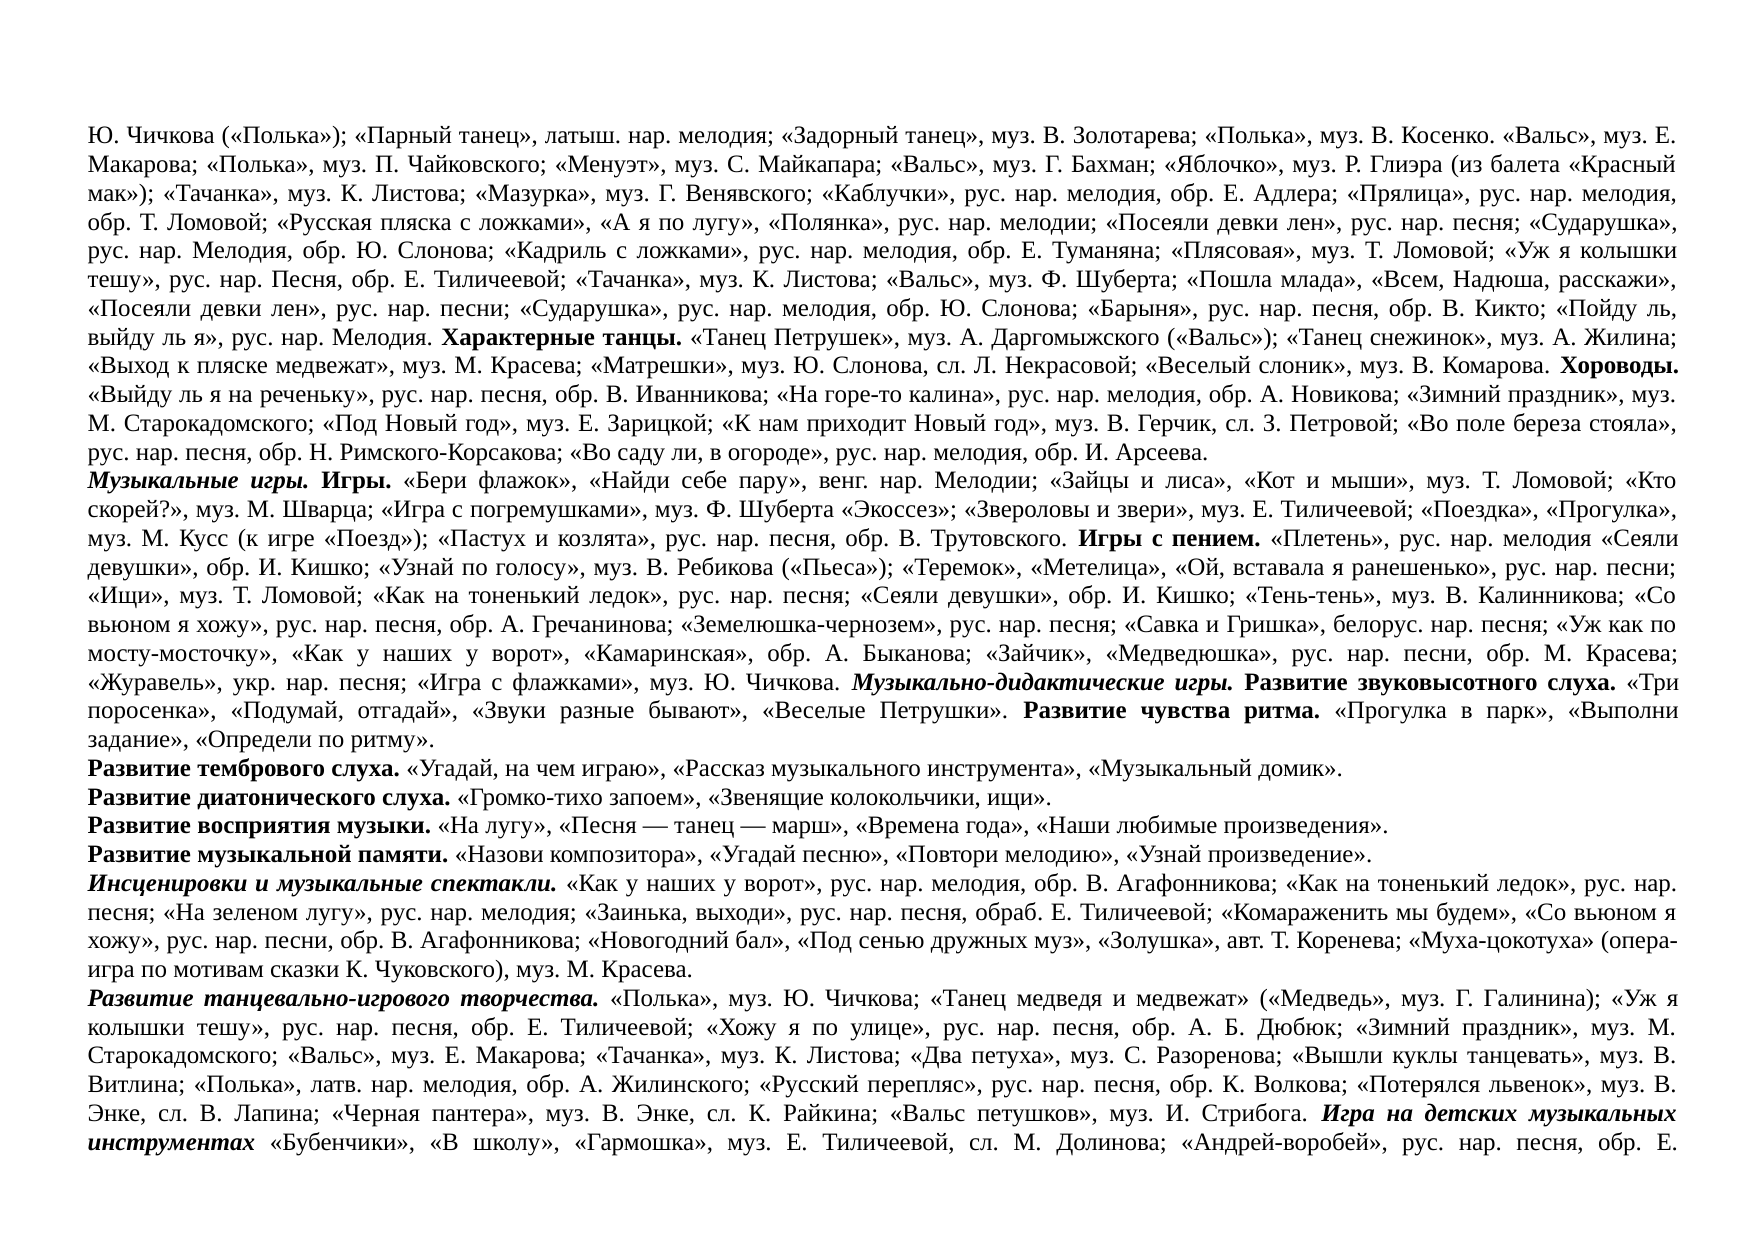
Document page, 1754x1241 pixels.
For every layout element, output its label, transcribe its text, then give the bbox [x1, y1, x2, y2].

text Музыкальные игры. Игры. «Бери флажок», «Найди себе пару», венг. нар. Мелодии; «Зайцы и лиса», «Кот и мыши», муз. Т. Ломовой; «Кто скорей?», муз. М. Шварца; «Игра с погремушками», муз. Ф. Шуберта «Экоссез»; «Звероловы и звери», муз. Е. Тиличеевой; «Поездка», «Прогулка», муз. М. Кусс (к игре «Поезд»); «Пастух и козлята», рус. нар. песня, обр. В. Трутовского. Игры с пением. «Плетень», рус. нар. мелодия «Сеяли девушки», обр. И. Кишко; «Узнай по голосу», муз. В. Ребикова («Пьеса»); «Теремок», «Метелица», «Ой, вставала я ранешенько», рус. нар. песни; «Ищи», муз. Т. Ломовой; «Как на тоненький ледок», рус. нар. песня; «Сеяли девушки», обр. И. Кишко; «Тень-тень», муз. В. Калинникова; «Со вьюном я хожу», рус. нар. песня, обр. А. Гречанинова; «Земелюшка-чернозем», рус. нар. песня; «Савка и Гришка», белорус. нар. песня; «Уж как по мосту-мосточку», «Как у наших у ворот», «Камаринская», обр. А. Быканова; «Зайчик», «Медведюшка», рус. нар. песни, обр. М. Красева; «Журавель», укр. нар. песня; «Игра с флажками», муз. Ю. Чичкова. Музыкально-дидактические игры. Развитие звуковысотного слуха. «Три поросенка», «Подумай, отгадай», «Звуки разные бывают», «Веселые Петрушки». Развитие чувства ритма. «Прогулка в парк», «Выполни задание», «Определи по ритму». [87, 466, 1679, 753]
text Развитие музыкальной памяти. «Назови композитора», «Угадай песню», «Повтори мелодию», «Узнай произведение». [87, 839, 1679, 868]
text Развитие тембрового слуха. «Угадай, на чем играю», «Рассказ музыкального инструмента», «Музыкальный домик». [87, 753, 1679, 782]
text Развитие танцевально-игрового творчества. «Полька», муз. Ю. Чичкова; «Танец медведя и медвежат» («Медведь», муз. Г. Галинина); «Уж я колышки тешу», рус. нар. песня, обр. Е. Тиличеевой; «Хожу я по улице», рус. нар. песня, обр. А. Б. Дюбюк; «Зимний праздник», муз. М. Старокадомского; «Вальс», муз. Е. Макарова; «Тачанка», муз. К. Листова; «Два петуха», муз. С. Разоренова; «Вышли куклы танцевать», муз. В. Витлина; «Полька», латв. нар. мелодия, обр. А. Жилинского; «Русский перепляс», рус. нар. песня, обр. К. Волкова; «Потерялся львенок», муз. В. Энке, сл. В. Лапина; «Черная пантера», муз. В. Энке, сл. К. Райкина; «Вальс петушков», муз. И. Стрибога. Игра на детских музыкальных инструментах «Бубенчики», «В школу», «Гармошка», муз. Е. Тиличеевой, сл. М. Долинова; «Андрей-воробей», рус. нар. песня, обр. Е. [87, 983, 1679, 1156]
text Ю. Чичкова («Полька»); «Парный танец», латыш. нар. мелодия; «Задорный танец», муз. В. Золотарева; «Полька», муз. В. Косенко. «Вальс», муз. Е. Макарова; «Полька», муз. П. Чайковского; «Менуэт», муз. С. Майкапара; «Вальс», муз. Г. Бахман; «Яблочко», муз. Р. Глиэра (из балета «Красный мак»); «Тачанка», муз. К. Листова; «Мазурка», муз. Г. Венявского; «Каблучки», рус. нар. мелодия, обр. Е. Адлера; «Прялица», рус. нар. мелодия, обр. Т. Ломовой; «Русская пляска с ложками», «А я по лугу», «Полянка», рус. нар. мелодии; «Посеяли девки лен», рус. нар. песня; «Сударушка», рус. нар. Мелодия, обр. Ю. Слонова; «Кадриль с ложками», рус. нар. мелодия, обр. Е. Туманяна; «Плясовая», муз. Т. Ломовой; «Уж я колышки тешу», рус. нар. Песня, обр. Е. Тиличеевой; «Тачанка», муз. К. Листова; «Вальс», муз. Ф. Шуберта; «Пошла млада», «Всем, Надюша, расскажи», «Посеяли девки лен», рус. нар. песни; «Сударушка», рус. нар. мелодия, обр. Ю. Слонова; «Барыня», рус. нар. песня, обр. В. Кикто; «Пойду ль, выйду ль я», рус. нар. Мелодия. Характерные танцы. «Танец Петрушек», муз. А. Даргомыжского («Вальс»); «Танец снежинок», муз. А. Жилина; «Выход к пляске медвежат», муз. М. Красева; «Матрешки», муз. Ю. Слонова, сл. Л. Некрасовой; «Веселый слоник», муз. В. Комарова. Хороводы. «Выйду ль я на реченьку», рус. нар. песня, обр. В. Иванникова; «На горе-то калина», рус. нар. мелодия, обр. А. Новикова; «Зимний праздник», муз. М. Старокадомского; «Под Новый год», муз. Е. Зарицкой; «К нам приходит Новый год», муз. В. Герчик, сл. З. Петровой; «Во поле береза стояла», рус. нар. песня, обр. Н. Римского-Корсакова; «Во саду ли, в огороде», рус. нар. мелодия, обр. И. Арсеева. [87, 121, 1679, 466]
text Инсценировки и музыкальные спектакли. «Как у наших у ворот», рус. нар. мелодия, обр. В. Агафонникова; «Как на тоненький ледок», рус. нар. песня; «На зеленом лугу», рус. нар. мелодия; «Заинька, выходи», рус. нар. песня, обраб. Е. Тиличеевой; «Комараженить мы будем», «Со вьюном я хожу», рус. нар. песни, обр. В. Агафонникова; «Новогодний бал», «Под сенью дружных муз», «Золушка», авт. Т. Коренева; «Муха-цокотуха» (опера-игра по мотивам сказки К. Чуковского), муз. М. Красева. [87, 868, 1679, 983]
text Развитие восприятия музыки. «На лугу», «Песня — танец — марш», «Времена года», «Наши любимые произведения». [87, 811, 1679, 839]
text Развитие диатонического слуха. «Громко-тихо запоем», «Звенящие колокольчики, ищи». [87, 782, 1679, 811]
